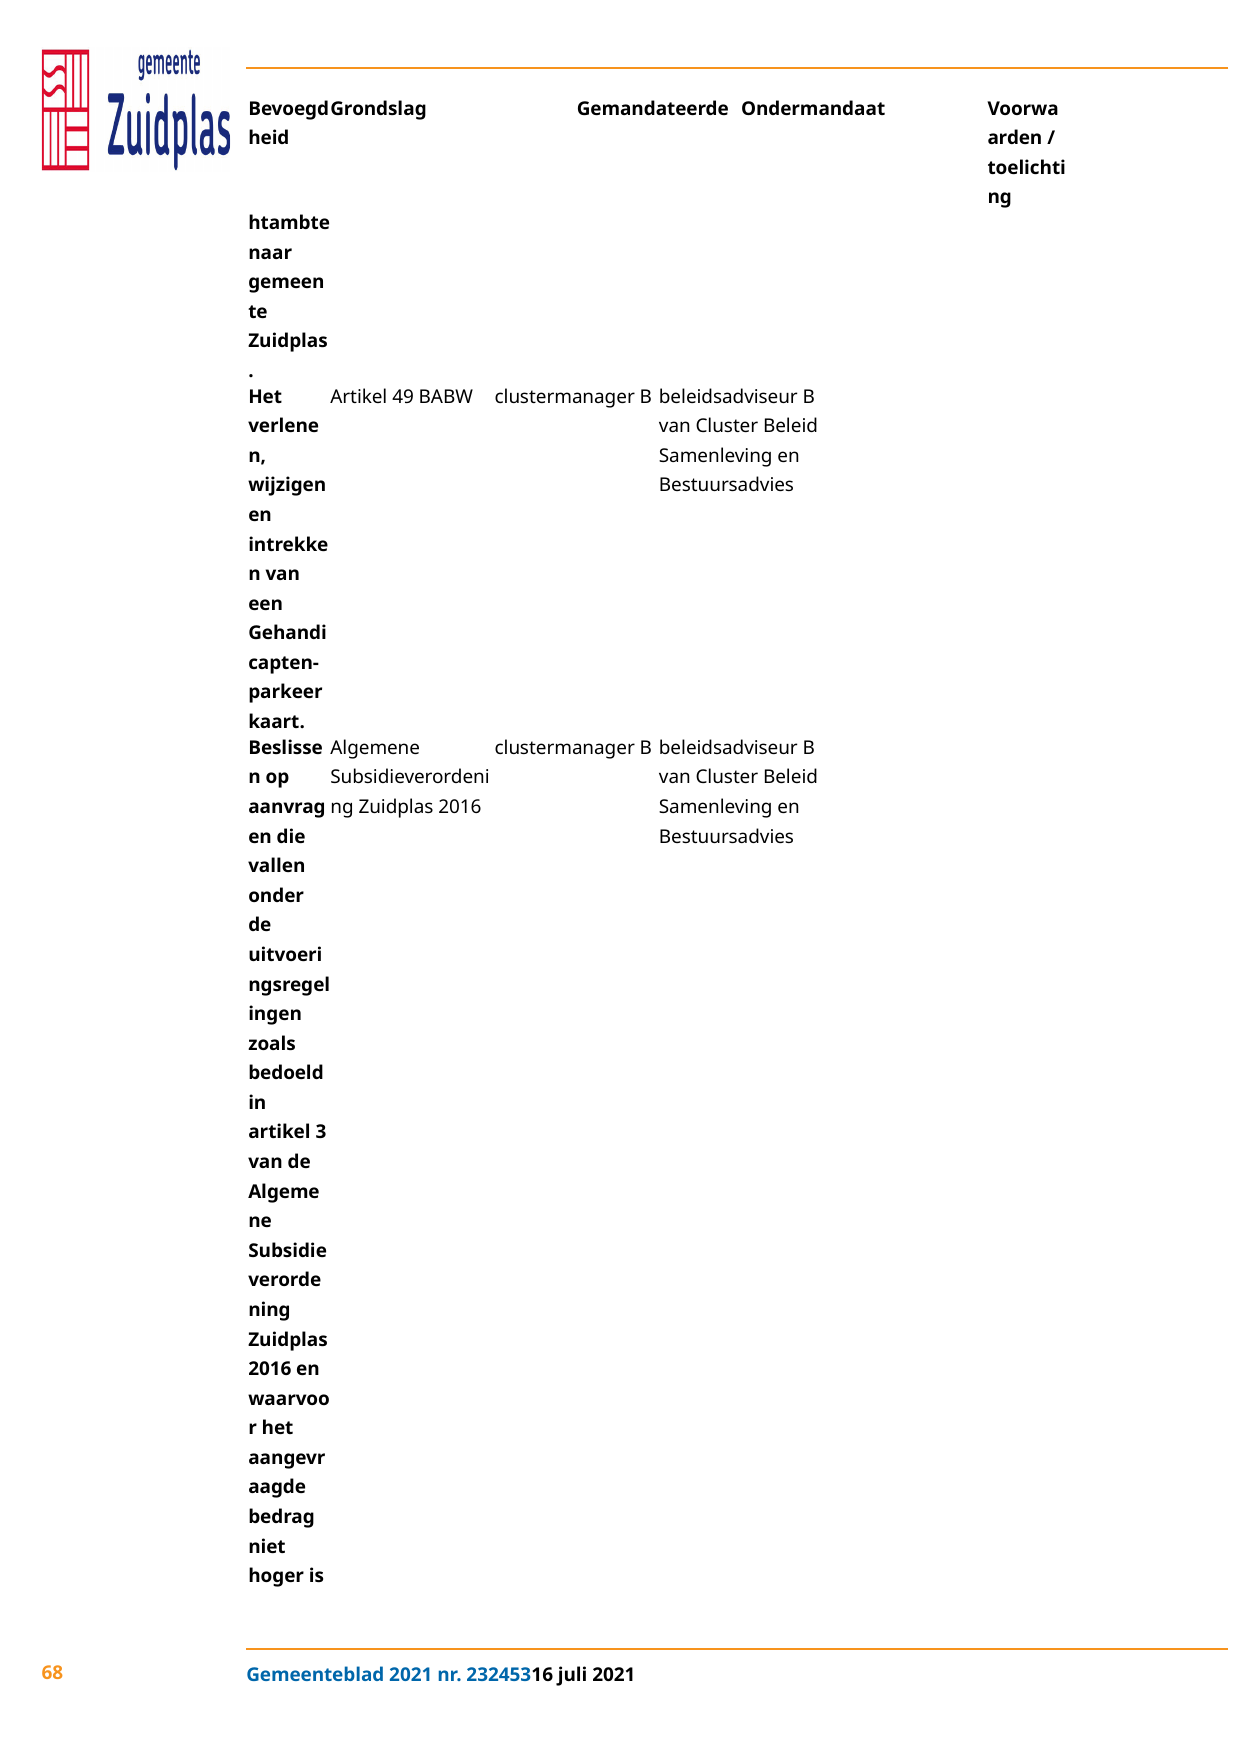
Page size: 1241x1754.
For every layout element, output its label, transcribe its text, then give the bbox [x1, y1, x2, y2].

table_header Voorwaarden / toelichting [987, 95, 1069, 209]
table_header Gemandateerde [577, 95, 741, 209]
table_cell Beslissen op aanvragen die vallen onder de uitvoeringsregelingen zoals bedoeld in artikel 3 van de Algemene Subsidieverordening Zuidplas 2016 en waarvoor het aangevraagde bedrag niet hoger is [248, 734, 330, 1588]
table_cell [823, 383, 1152, 734]
table_header Grondslag [330, 95, 577, 209]
picture [41, 47, 231, 172]
table_cell clustermanager B [494, 383, 659, 734]
table_cell htambtenaar gemeente Zuidplas. [248, 209, 330, 383]
table_cell [823, 209, 1152, 383]
table_cell [494, 209, 659, 383]
table_header Bevoegdheid [248, 95, 330, 209]
table_header Ondermandaat [741, 95, 987, 209]
table_cell [659, 209, 823, 383]
table_cell beleidsadviseur B van Cluster Beleid Samenleving en Bestuursadvies [659, 383, 823, 734]
table_cell Artikel 49 BABW [330, 383, 494, 734]
table_cell beleidsadviseur B van Cluster Beleid Samenleving en Bestuursadvies [659, 734, 823, 1588]
table_header [1069, 95, 1152, 209]
table_cell [330, 209, 494, 383]
table_cell Algemene Subsidieverordening Zuidplas 2016 [330, 734, 494, 1588]
table_cell [823, 734, 1152, 1588]
table_cell clustermanager B [494, 734, 659, 1588]
table_cell Het verlenen, wijzigen en intrekken van een Gehandicapten-parkeerkaart. [248, 383, 330, 734]
